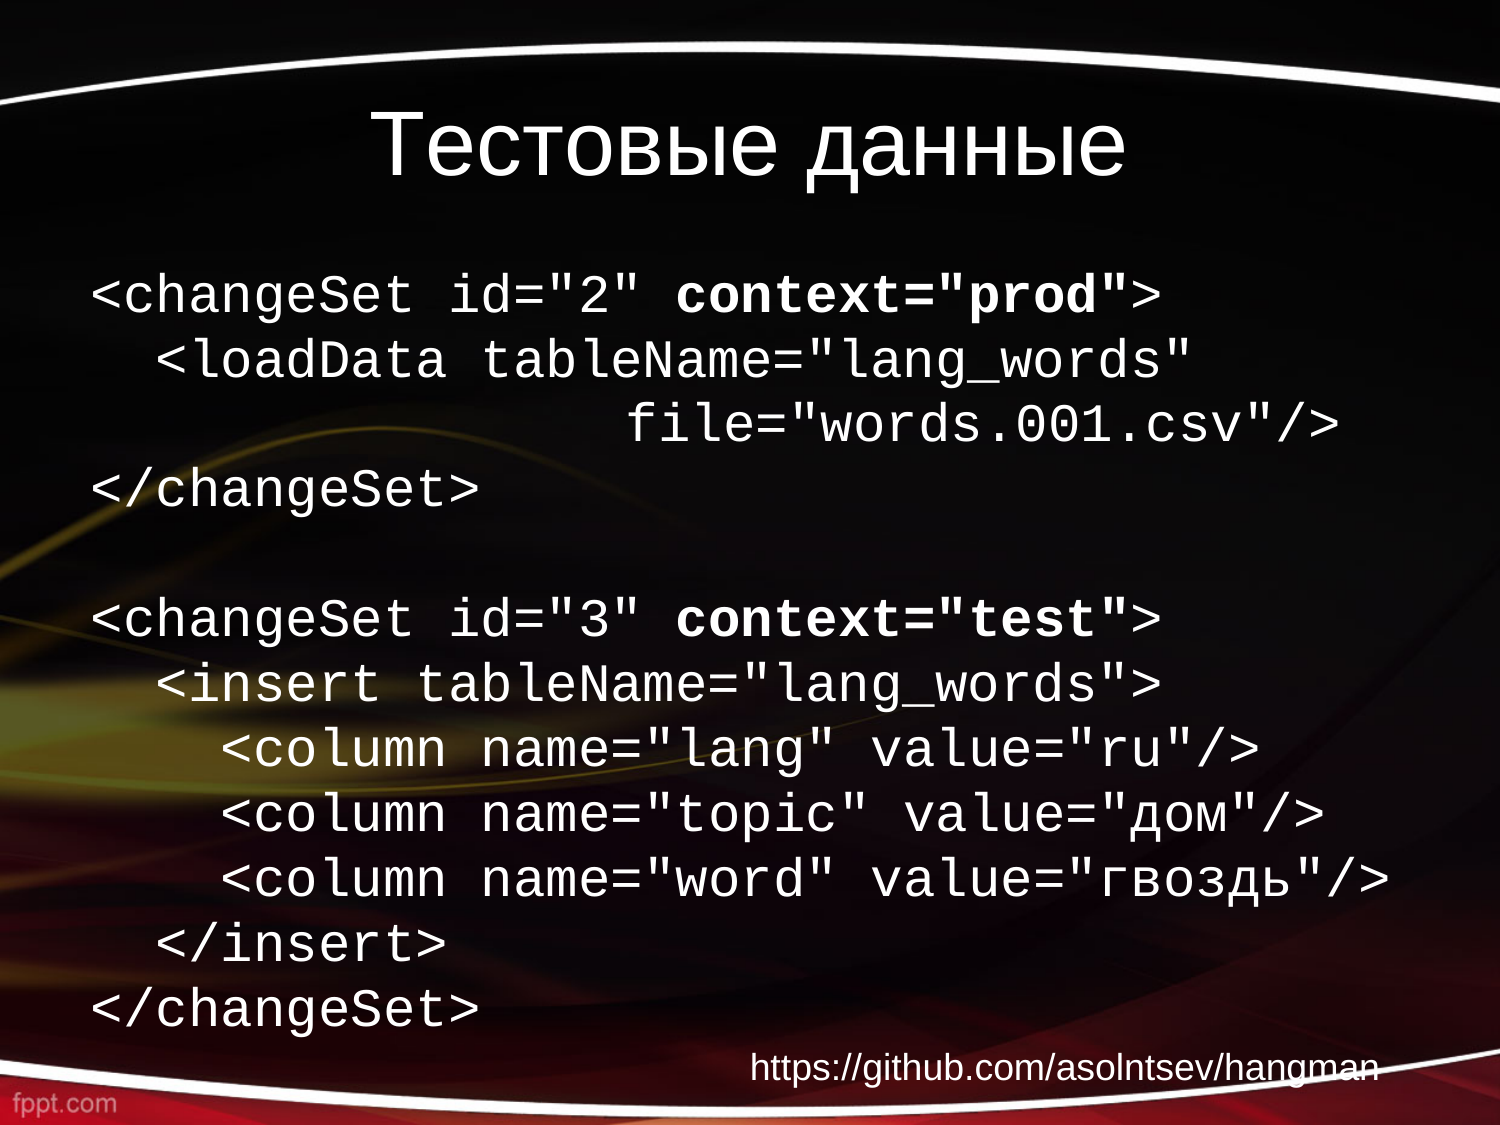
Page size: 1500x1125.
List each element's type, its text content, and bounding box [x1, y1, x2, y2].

picture [0, 0, 1500, 1125]
text_box <changeSet id="2" context="prod"> <loadData tableName="lang_words" file="words.001.csv"/> </changeSet> [10, 250, 1356, 526]
text_box https://github.com/asolntsev/hangman [735, 1035, 1397, 1096]
title Тестовые данные [75, 45, 1426, 233]
text_box <changeSet id="3" context="test"> <insert tableName="lang_words"> <column name="lang" value="ru"/> <column name="topic" value="дом"/> <column name="word" value="гвоздь"/> </insert> </changeSet> [10, 575, 1406, 1045]
